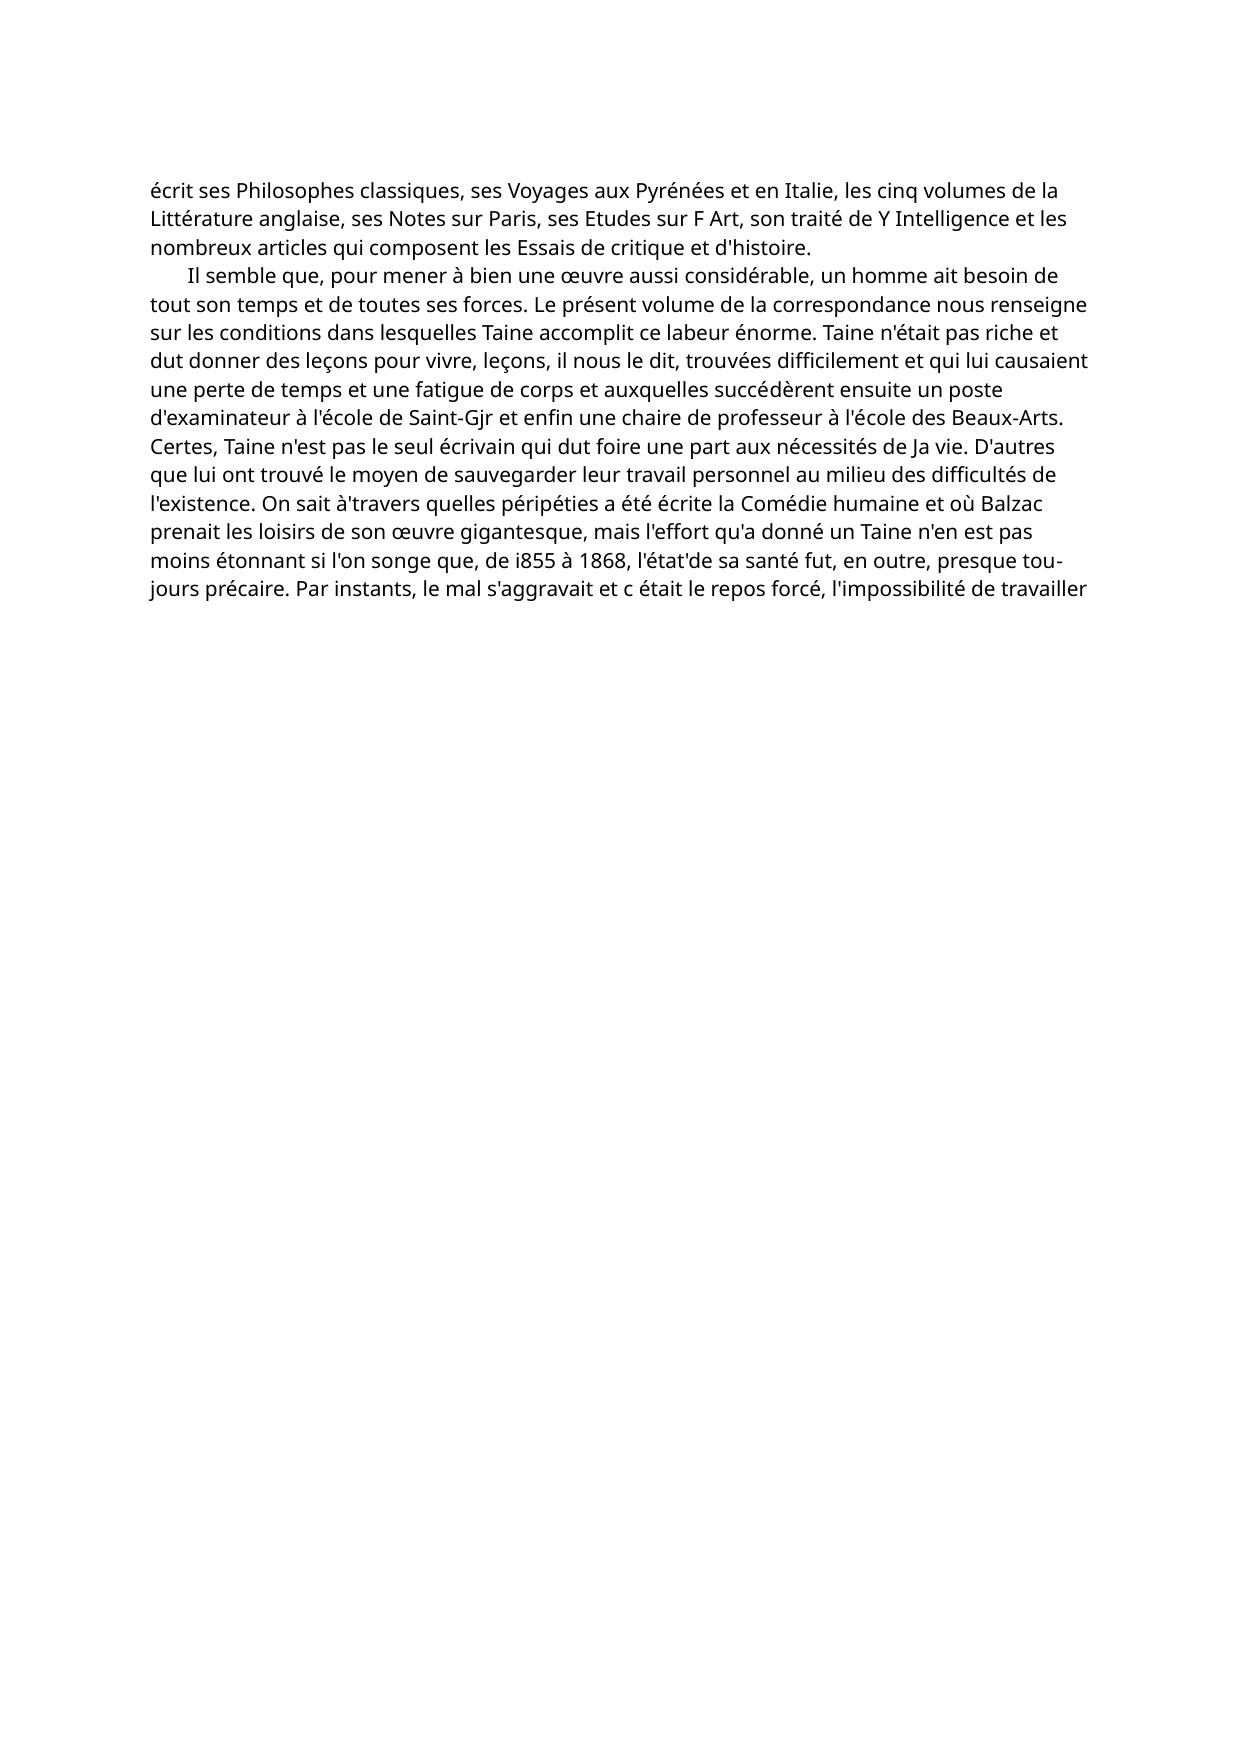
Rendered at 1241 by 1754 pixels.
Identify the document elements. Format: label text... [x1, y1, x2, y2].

text Il semble que, pour mener à bien une œuvre aussi considérable, un homme ait besoin de tout son temps et de toutes ses forces. Le présent volume de la correspondance nous renseigne sur les con­ditions dans lesquelles Taine accomplit ce labeur énorme. Taine n'était pas riche et dut donner des leçons pour vivre, leçons, il nous le dit, trou­vées difficilement et qui lui causaient une perte de temps et une fatigue de corps et auxquelles succé­dèrent ensuite un poste d'examinateur à l'école de Saint-Gjr et enfin une chaire de professeur à l'é­cole des Beaux-Arts. Certes, Taine n'est pas le seul écrivain qui dut foire une part aux nécessités de Ja vie. D'autres que lui ont trouvé le moyen de sauvegarder leur travail personnel au milieu des difficultés de l'existence. On sait à'travers quelles péripéties a été écrite la Comédie humaine et où Balzac prenait les loisirs de son œuvre gigantes­que, mais l'effort qu'a donné un Taine n'en est pas moins étonnant si l'on songe que, de i855 à 1868, l'état'de sa santé fut, en outre, presque tou­jours précaire. Par instants, le mal s'aggravait et c était le repos forcé, l'impossibilité de travailler [150, 261, 1090, 603]
text écrit ses Philosophes classiques, ses Voyages aux Pyrénées et en Italie, les cinq volumes de la Litté­rature anglaise, ses Notes sur Paris, ses Etudes sur F Art, son traité de Y Intelligence et les nom­breux articles qui composent les Essais de critique et d'histoire. [150, 176, 1090, 261]
